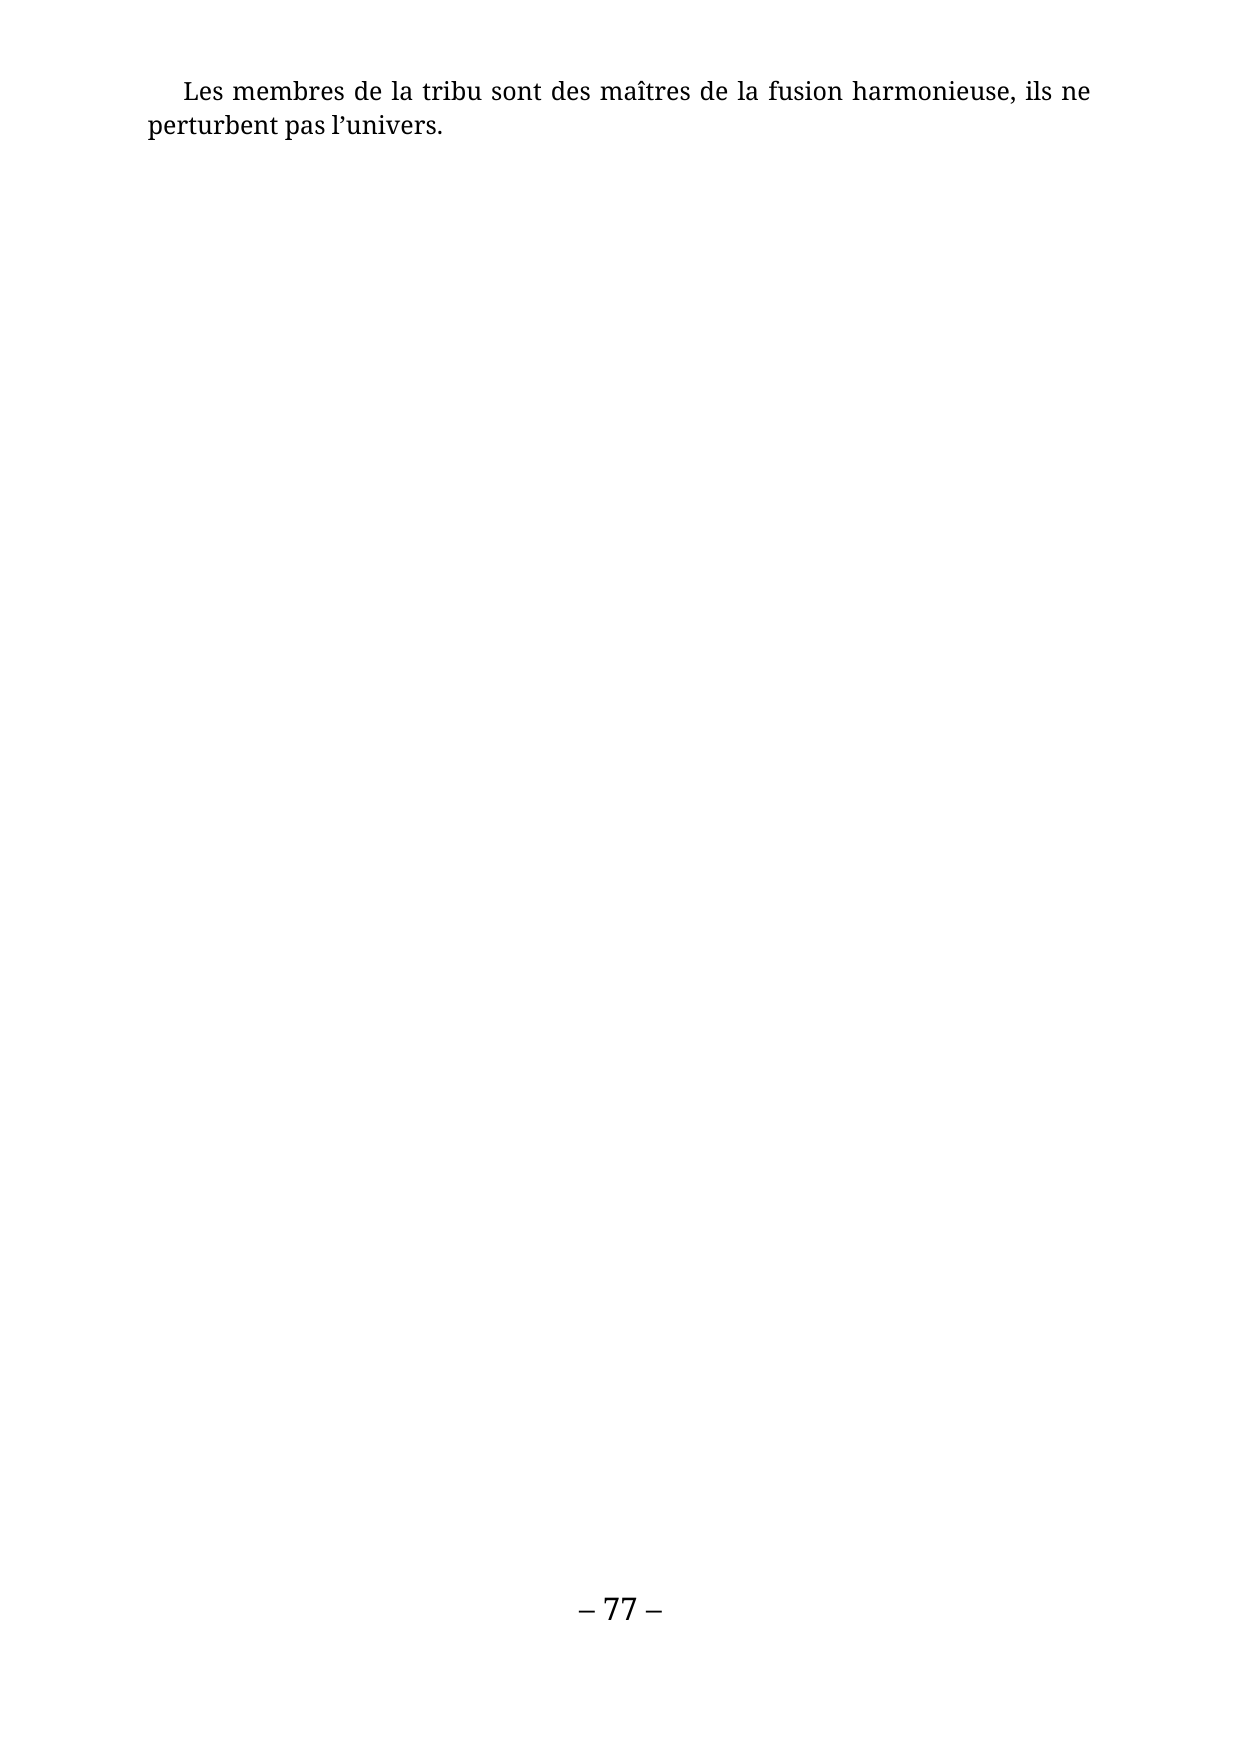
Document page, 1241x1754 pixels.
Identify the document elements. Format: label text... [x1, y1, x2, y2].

text Les membres de la tribu sont des maîtres de la fusion harmonieuse, ils ne perturbent pas l’univers. [148, 74, 1092, 142]
